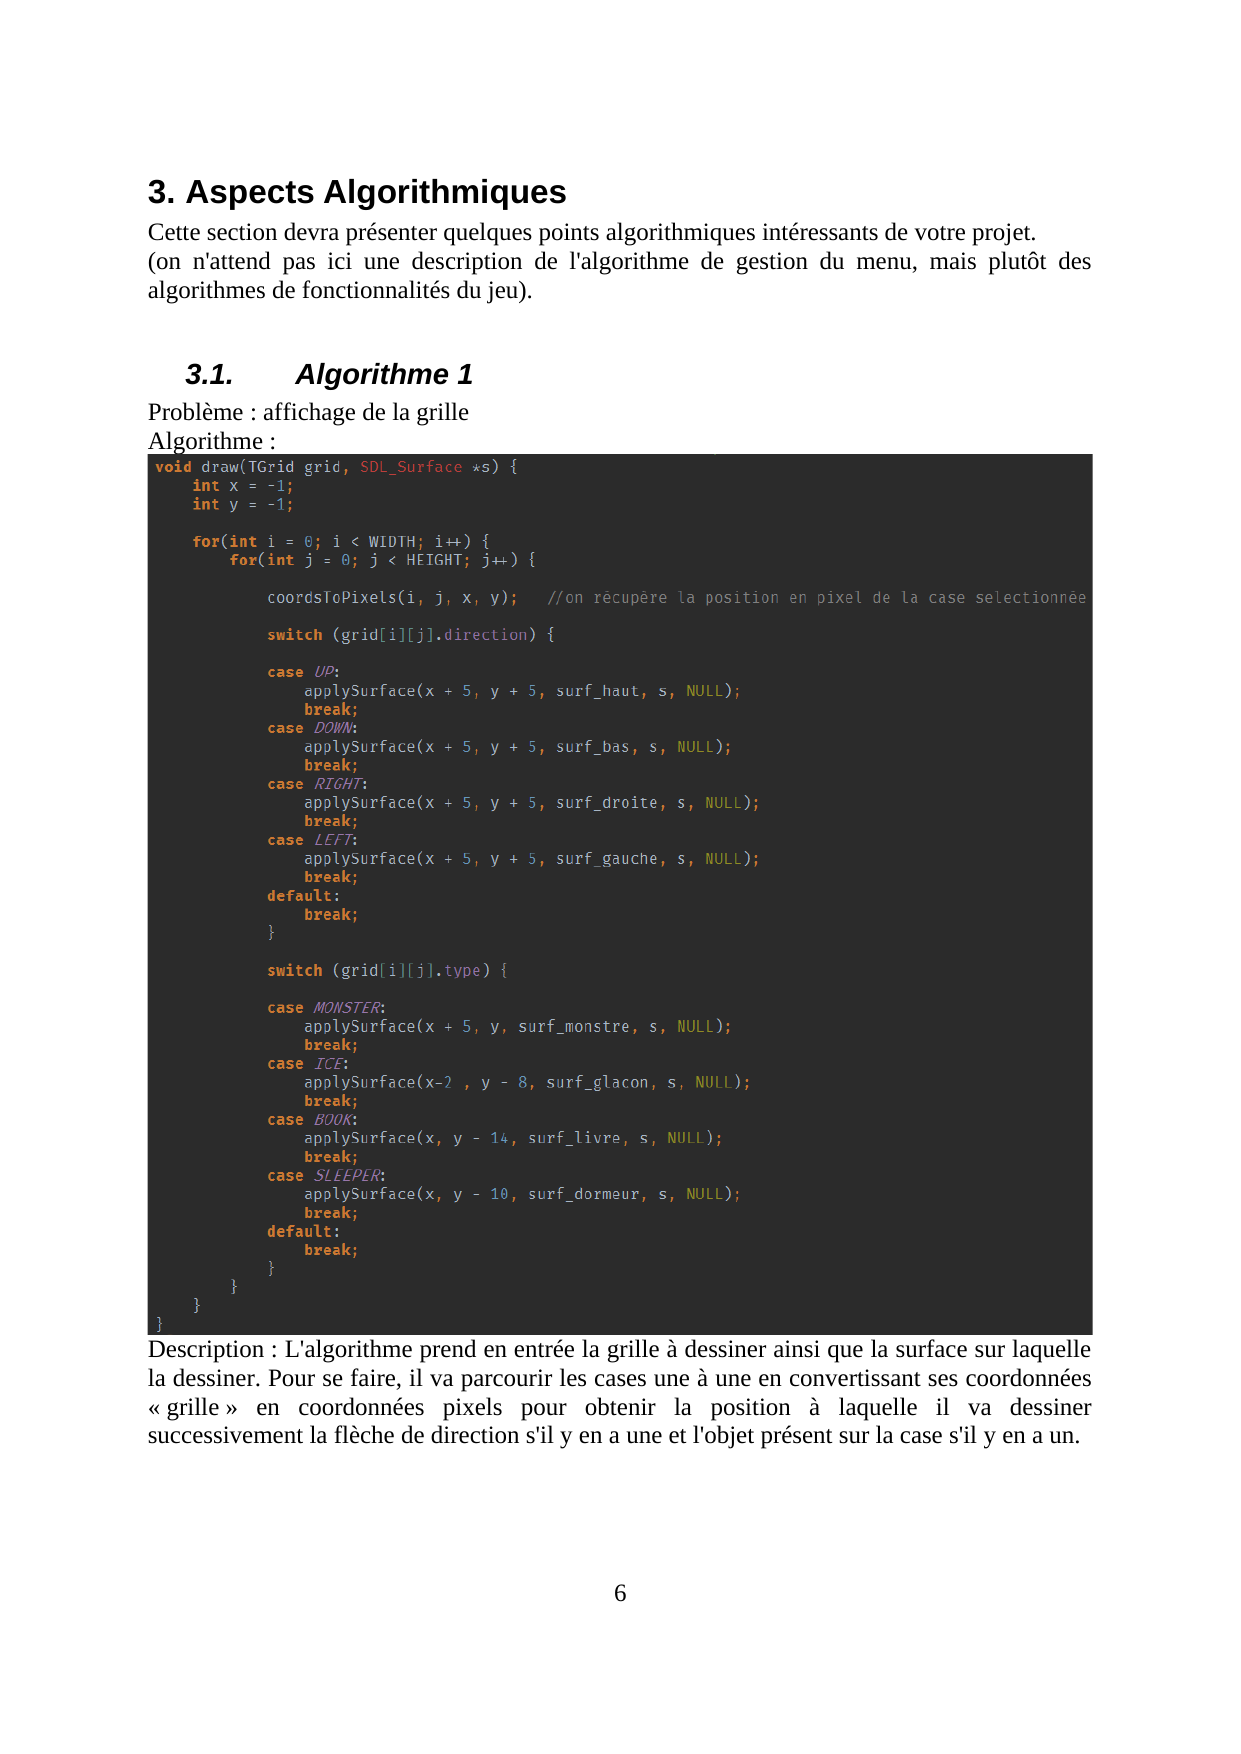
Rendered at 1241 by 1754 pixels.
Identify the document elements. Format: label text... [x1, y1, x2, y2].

picture [147, 454, 1093, 1335]
text Algorithme : [148, 426, 1093, 454]
subtitle Aspects Algorithmiques [148, 173, 1093, 211]
subtitle Algorithme 1 [185, 357, 1093, 391]
text Cette section devra présenter quelques points algorithmiques intéressants de votre projet. [148, 217, 1093, 246]
text Problème : affichage de la grille [148, 397, 1093, 426]
text Description : L'algorithme prend en entrée la grille à dessiner ainsi que la surface sur laquelle la dessiner. Pour se faire, il va parcourir les cases une à une en convertissant ses coordonnées « grille » en coordonnées pixels pour obtenir la position à laquelle il va dessiner successivement la flèche de direction s'il y en a une et l'objet présent sur la case s'il y en a un. [148, 1335, 1093, 1449]
text (on n'attend pas ici une description de l'algorithme de gestion du menu, mais plutôt des algorithmes de fonctionnalités du jeu). [148, 246, 1093, 303]
